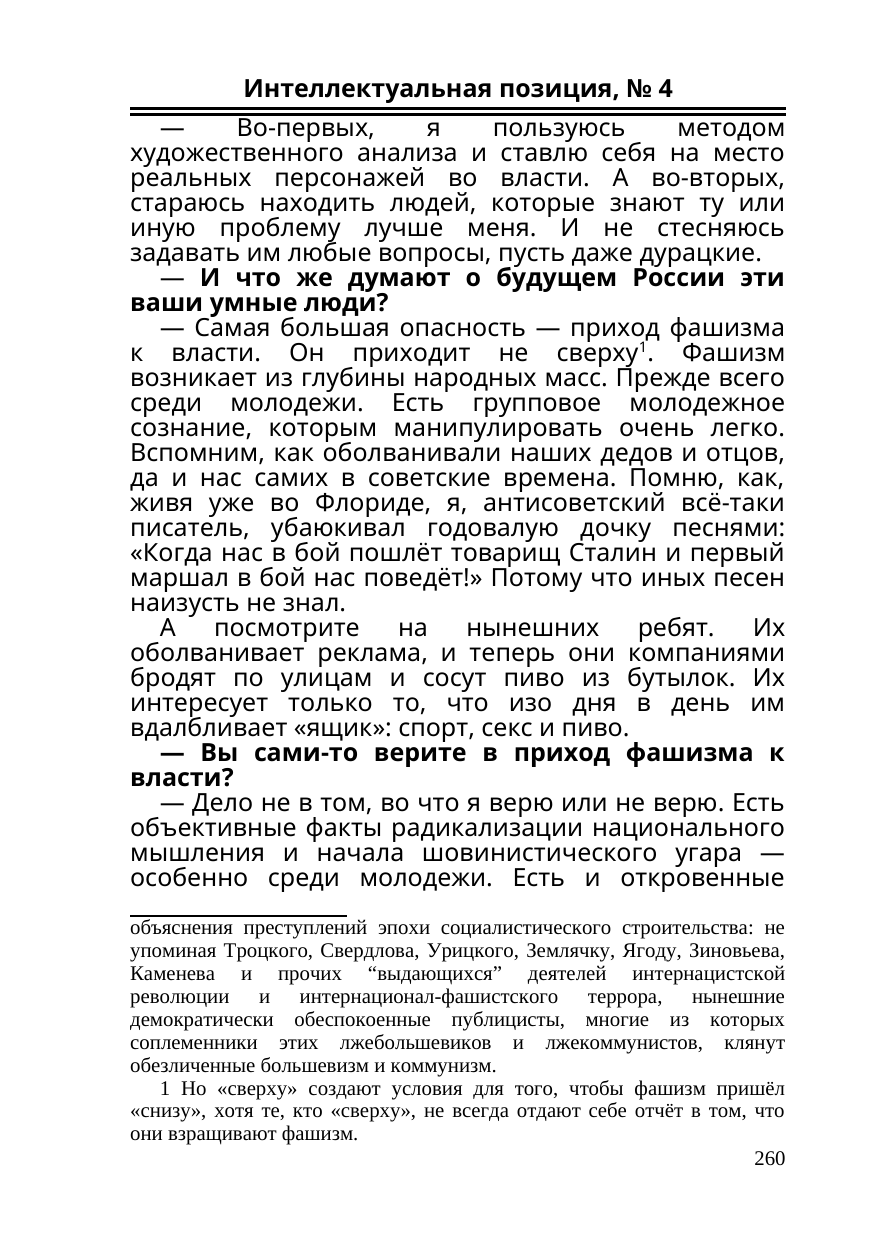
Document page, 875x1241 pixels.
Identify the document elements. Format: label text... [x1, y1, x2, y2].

text — И что же думают о будущем России эти ваши умные люди? [130, 266, 786, 316]
text Но «сверху» создают условия для того, чтобы фашизм пришёл «снизу», хотя те, кто «сверху», не всегда отдают себе отчёт в том, что они взращивают фашизм. [130, 1077, 786, 1145]
text А посмотрите на нынешних ребят. Их оболванивает реклама, и теперь они компаниями бродят по улицам и сосут пиво из бутылок. Их интересует только то, что изо дня в день им вдалбливает «ящик»: спорт, секс и пиво. [130, 616, 786, 741]
text — Самая большая опасность — приход фашизма к власти. Он приходит не сверху. Фашизм возникает из глубины народных масс. Прежде всего среди молодежи. Есть групповое молодежное сознание, которым манипулировать очень легко. Вспомним, как оболванивали наших дедов и отцов, да и нас самих в советские времена. Помню, как, живя уже во Флориде, я, антисоветский всё-таки писатель, убаюкивал годовалую дочку песнями: «Когда нас в бой пошлёт товарищ Сталин и первый маршал в бой нас поведёт!» Потому что иных песен наизусть не знал. [130, 316, 786, 616]
text — Дело не в том, во что я верю или не верю. Есть объективные факты радикализации национального мышления и начала шовинистического угара — особенно среди молодежи. Есть и откровенные [130, 791, 786, 891]
text — Во-первых, я пользуюсь методом художественного анализа и ставлю себя на место реальных персонажей во власти. А во-вторых, стараюсь находить людей, которые знают ту или иную проблему лучше меня. И не стесняюсь задавать им любые вопросы, пусть даже дурацкие. [130, 116, 786, 266]
text объяснения преступлений эпохи социалистического строительства: не упоминая Троцкого, Свердлова, Урицкого, Землячку, Ягоду, Зиновьева, Каменева и прочих “выдающихся” деятелей интернацистской революции и интернационал-фашистского террора, нынешние демократически обеспокоенные публицисты, многие из которых соплеменники этих лжебольшевиков и лжекоммунистов, клянут обезличенные большевизм и коммунизм. [130, 916, 786, 1077]
text — Вы сами-то верите в приход фашизма к власти? [130, 741, 786, 791]
